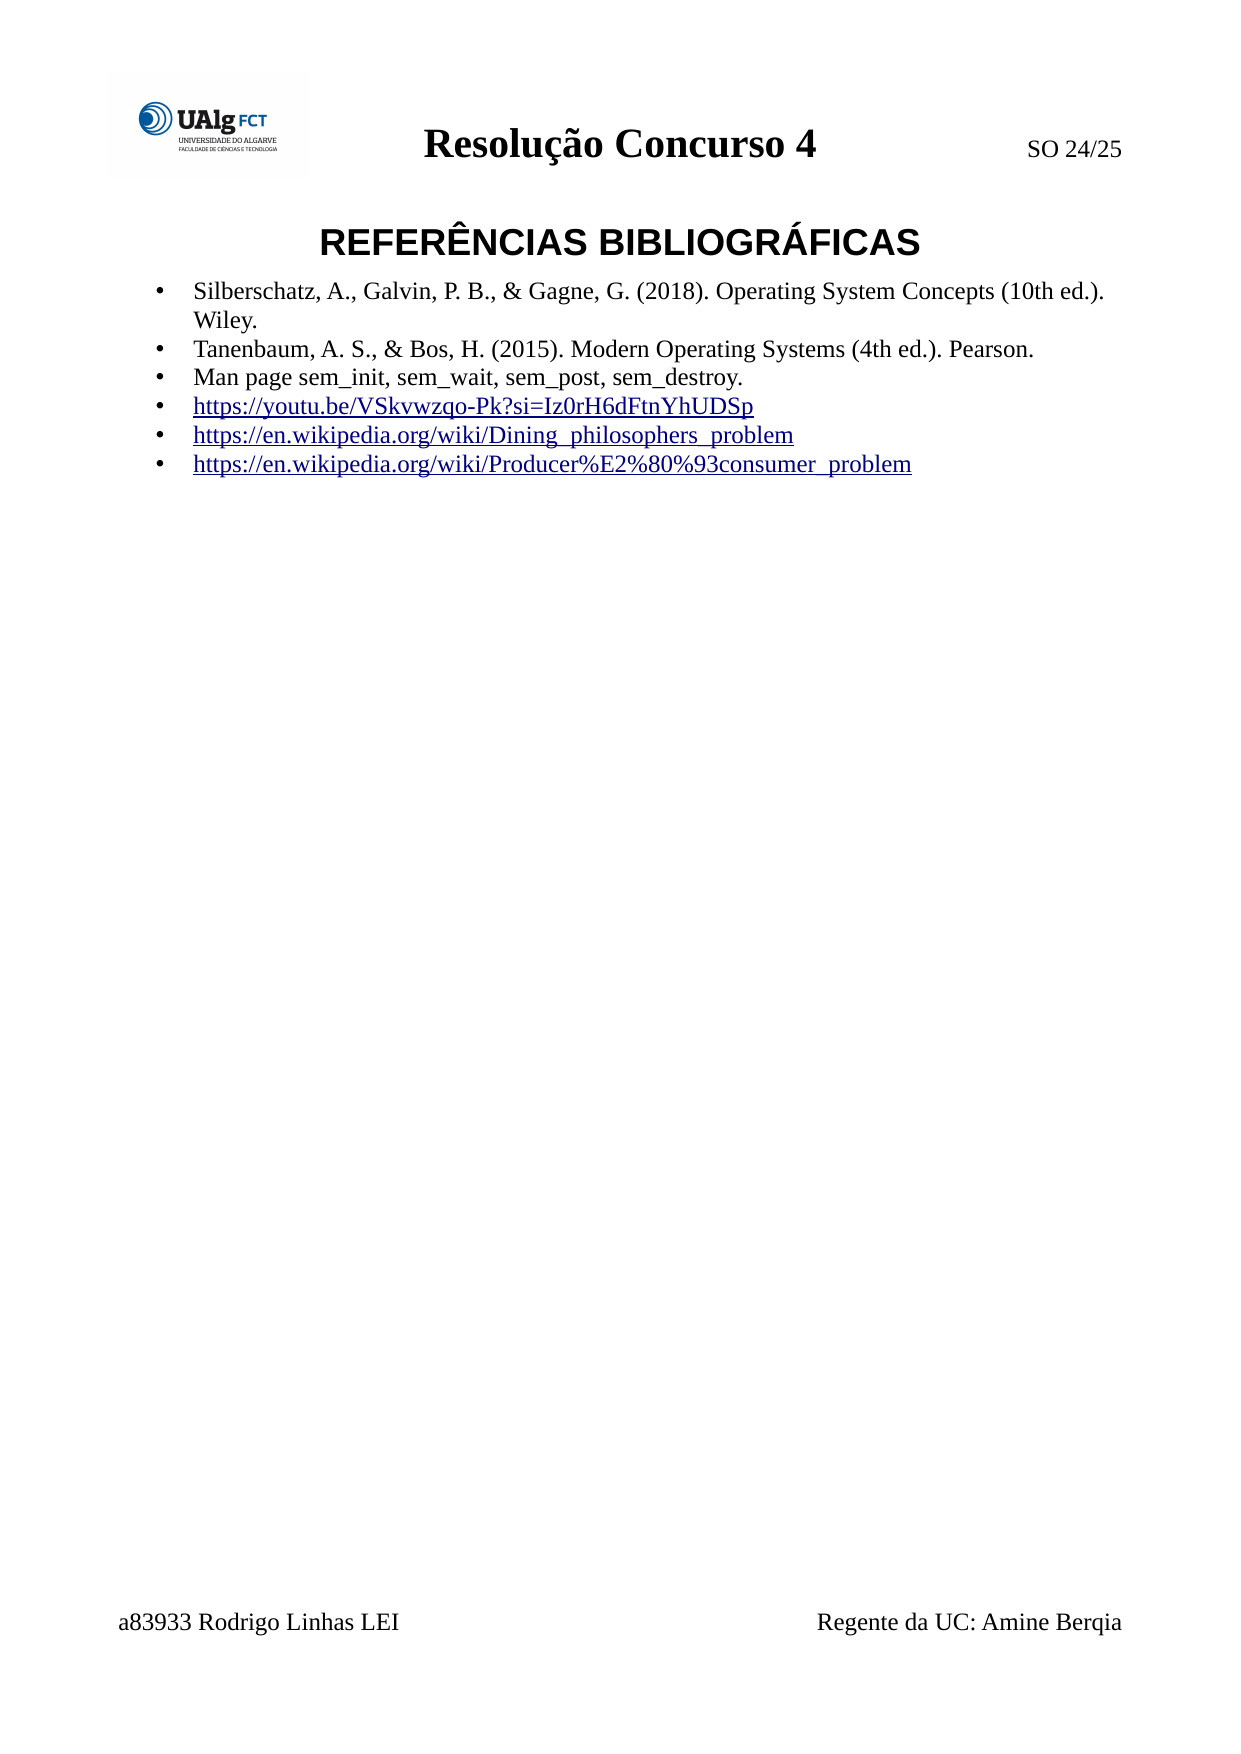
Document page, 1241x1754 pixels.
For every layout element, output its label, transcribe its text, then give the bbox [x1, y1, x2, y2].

list Man page sem_init, sem_wait, sem_post, sem_destroy. [156, 362, 1122, 391]
list https://en.wikipedia.org/wiki/Producer%E2%80%93consumer_problem [156, 449, 1122, 477]
list Tanenbaum, A. S., & Bos, H. (2015). Modern Operating Systems (4th ed.). Pearson. [156, 334, 1122, 362]
list https://en.wikipedia.org/wiki/Dining_philosophers_problem [156, 420, 1122, 449]
list Silberschatz, A., Galvin, P. B., & Gagne, G. (2018). Operating System Concepts (10th ed.). Wiley. [156, 276, 1122, 334]
list https://youtu.be/VSkvwzqo-Pk?si=Iz0rH6dFtnYhUDSp [156, 391, 1122, 420]
picture [106, 73, 310, 180]
subtitle REFERÊNCIAS BIBLIOGRÁFICAS [118, 221, 1122, 264]
